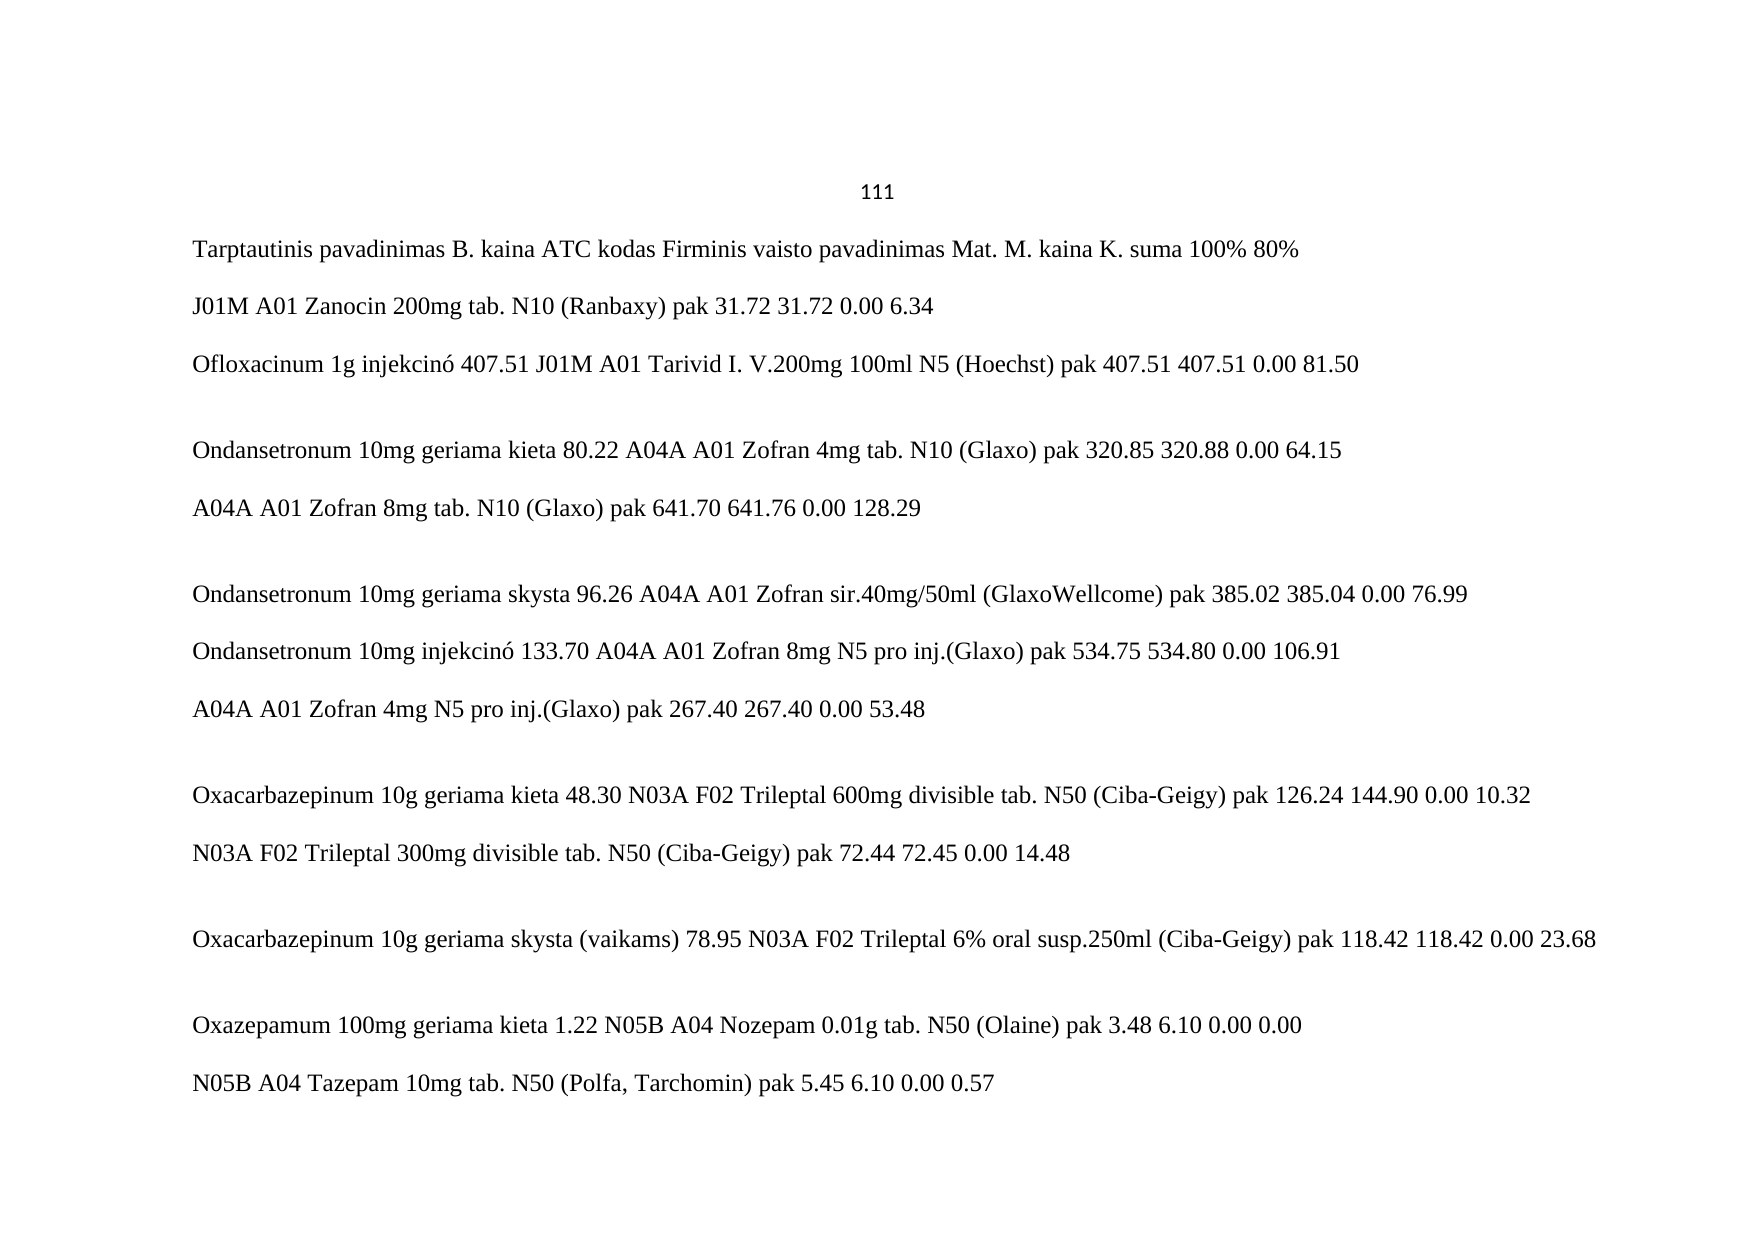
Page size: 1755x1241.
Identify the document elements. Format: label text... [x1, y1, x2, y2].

text Oxacarbazepinum 10g geriama kieta 48.30 N03A F02 Trileptal 600mg divisible tab. N50 (Ciba-Geigy) pak 126.24 144.90 0.00 10.32 [118, 780, 1636, 809]
text Oxazepamum 100mg geriama kieta 1.22 N05B A04 Nozepam 0.01g tab. N50 (Olaine) pak 3.48 6.10 0.00 0.00 [118, 1010, 1636, 1039]
text J01M A01 Zanocin 200mg tab. N10 (Ranbaxy) pak 31.72 31.72 0.00 6.34 [118, 291, 1636, 320]
text Oxacarbazepinum 10g geriama skysta (vaikams) 78.95 N03A F02 Trileptal 6% oral susp.250ml (Ciba-Geigy) pak 118.42 118.42 0.00 23.68 [118, 924, 1636, 953]
text N05B A04 Tazepam 10mg tab. N50 (Polfa, Tarchomin) pak 5.45 6.10 0.00 0.57 [118, 1068, 1636, 1096]
text Ondansetronum 10mg geriama skysta 96.26 A04A A01 Zofran sir.40mg/50ml (GlaxoWellcome) pak 385.02 385.04 0.00 76.99 [118, 579, 1636, 608]
text Ondansetronum 10mg injekcinó 133.70 A04A A01 Zofran 8mg N5 pro inj.(Glaxo) pak 534.75 534.80 0.00 106.91 [118, 636, 1636, 665]
text A04A A01 Zofran 4mg N5 pro inj.(Glaxo) pak 267.40 267.40 0.00 53.48 [118, 694, 1636, 723]
text Tarptautinis pavadinimas B. kaina ATC kodas Firminis vaisto pavadinimas Mat. M. kaina K. suma 100% 80% [118, 234, 1636, 263]
text Ofloxacinum 1g injekcinó 407.51 J01M A01 Tarivid I. V.200mg 100ml N5 (Hoechst) pak 407.51 407.51 0.00 81.50 [118, 349, 1636, 378]
text N03A F02 Trileptal 300mg divisible tab. N50 (Ciba-Geigy) pak 72.44 72.45 0.00 14.48 [118, 838, 1636, 866]
text Ondansetronum 10mg geriama kieta 80.22 A04A A01 Zofran 4mg tab. N10 (Glaxo) pak 320.85 320.88 0.00 64.15 [118, 435, 1636, 464]
text A04A A01 Zofran 8mg tab. N10 (Glaxo) pak 641.70 641.76 0.00 128.29 [118, 493, 1636, 521]
